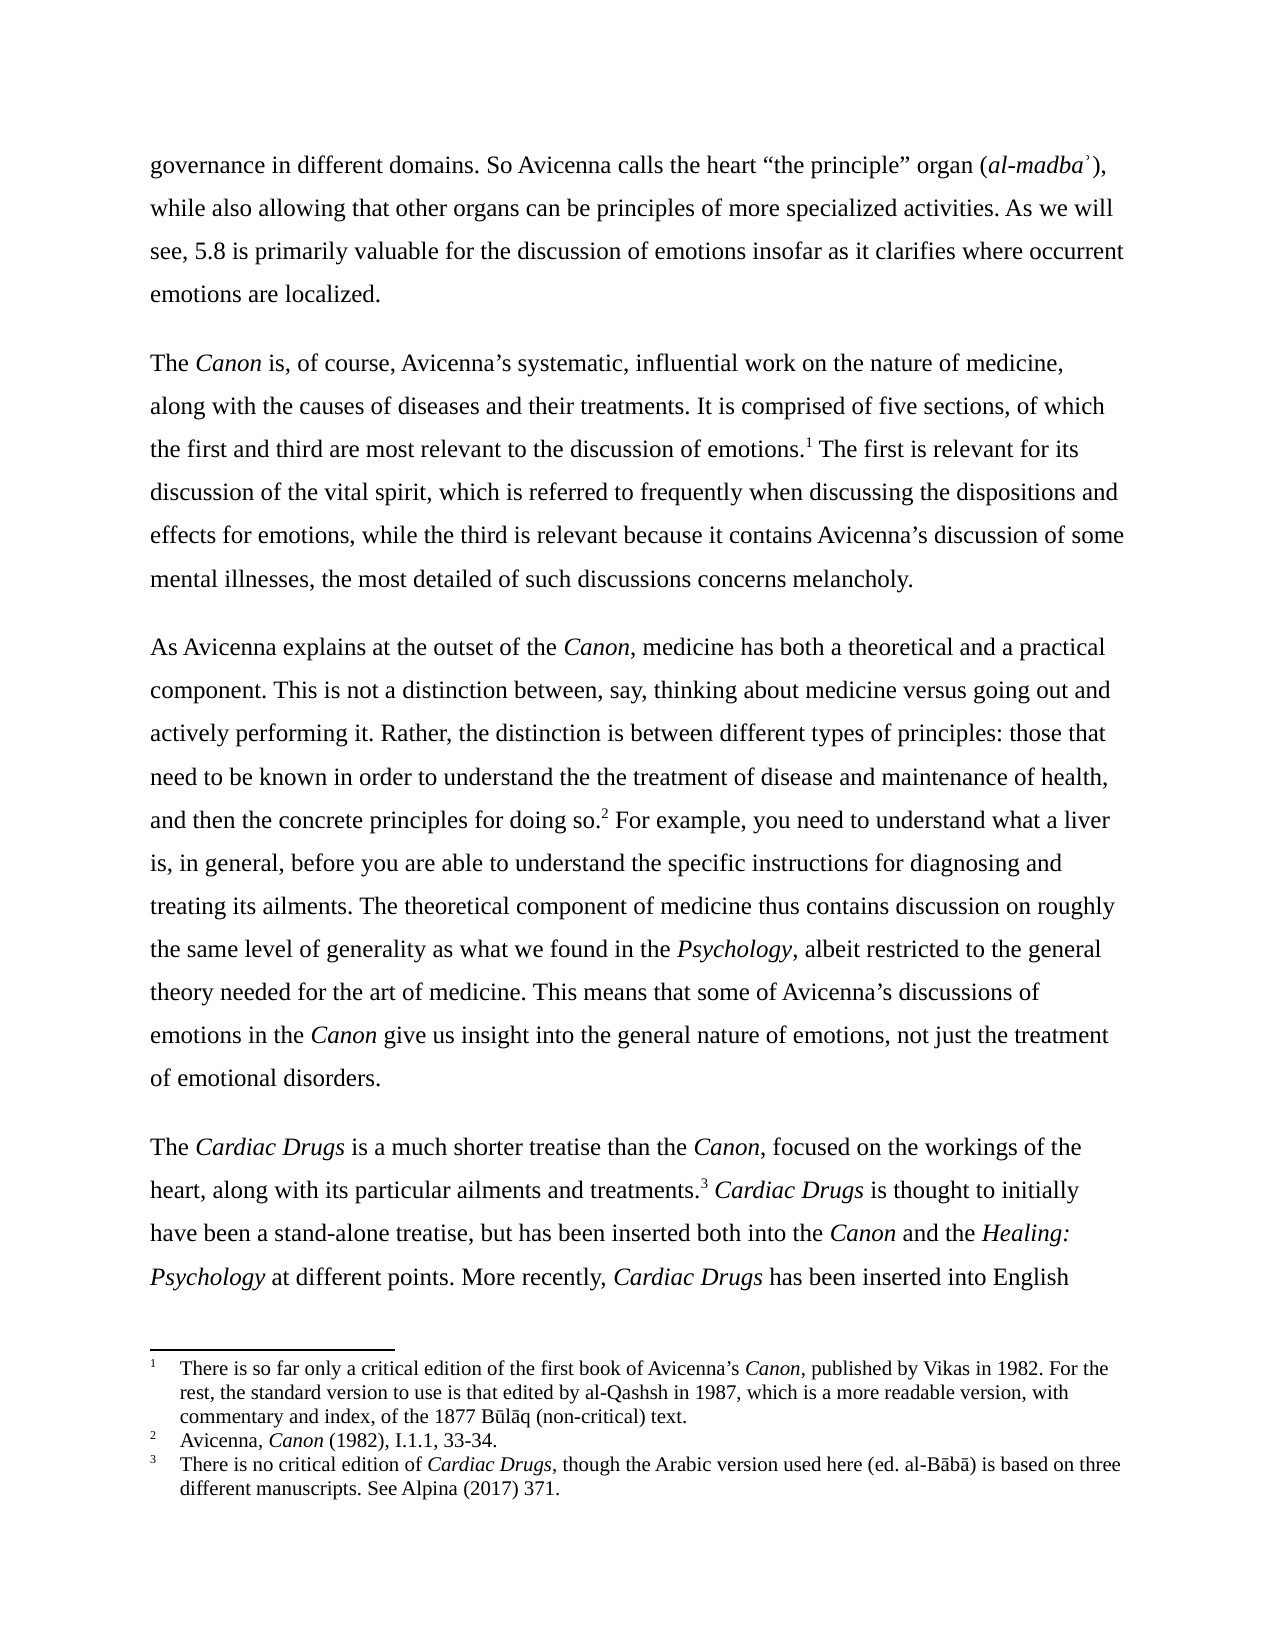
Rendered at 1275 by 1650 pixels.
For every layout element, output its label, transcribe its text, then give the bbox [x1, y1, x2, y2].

text governance in different domains. So Avicenna calls the heart “the principle” organ (al-madbaʾ), while also allowing that other organs can be principles of more specialized activities. As we will see, 5.8 is primarily valuable for the discussion of emotions insofar as it clarifies where occurrent emotions are localized. [150, 150, 1125, 308]
text The Cardiac Drugs is a much shorter treatise than the Canon, focused on the workings of the heart, along with its particular ailments and treatments. Cardiac Drugs is thought to initially have been a stand-alone treatise, but has been inserted both into the Canon and the Healing: Psychology at different points. More recently, Cardiac Drugs has been inserted into English [150, 1132, 1125, 1290]
text There is so far only a critical edition of the first book of Avicenna’s Canon, published by Vikas in 1982. For the rest, the standard version to use is that edited by al-Qashsh in 1987, which is a more readable version, with commentary and index, of the 1877 Būlāq (non-critical) text. [150, 1356, 1125, 1428]
text As Avicenna explains at the outset of the Canon, medicine has both a theoretical and a practical component. This is not a distinction between, say, thinking about medicine versus going out and actively performing it. Rather, the distinction is between different types of principles: those that need to be known in order to understand the the treatment of disease and maintenance of health, and then the concrete principles for doing so. For example, you need to understand what a liver is, in general, before you are able to understand the specific instructions for diagnosing and treating its ailments. The theoretical component of medicine thus contains discussion on roughly the same level of generality as what we found in the Psychology, albeit restricted to the general theory needed for the art of medicine. This means that some of Avicenna’s discussions of emotions in the Canon give us insight into the general nature of emotions, not just the treatment of emotional disorders. [150, 632, 1125, 1092]
text The Canon is, of course, Avicenna’s systematic, influential work on the nature of medicine, along with the causes of diseases and their treatments. It is comprised of five sections, of which the first and third are most relevant to the discussion of emotions. The first is relevant for its discussion of the vital spirit, which is referred to frequently when discussing the dispositions and effects for emotions, while the third is relevant because it contains Avicenna’s discussion of some mental illnesses, the most detailed of such discussions concerns melancholy. [150, 348, 1125, 592]
text There is no critical edition of Cardiac Drugs, though the Arabic version used here (ed. al-Bābā) is based on three different manuscripts. See Alpina (2017) 371. [150, 1452, 1125, 1500]
text Avicenna, Canon (1982), I.1.1, 33-34. [150, 1428, 1125, 1452]
